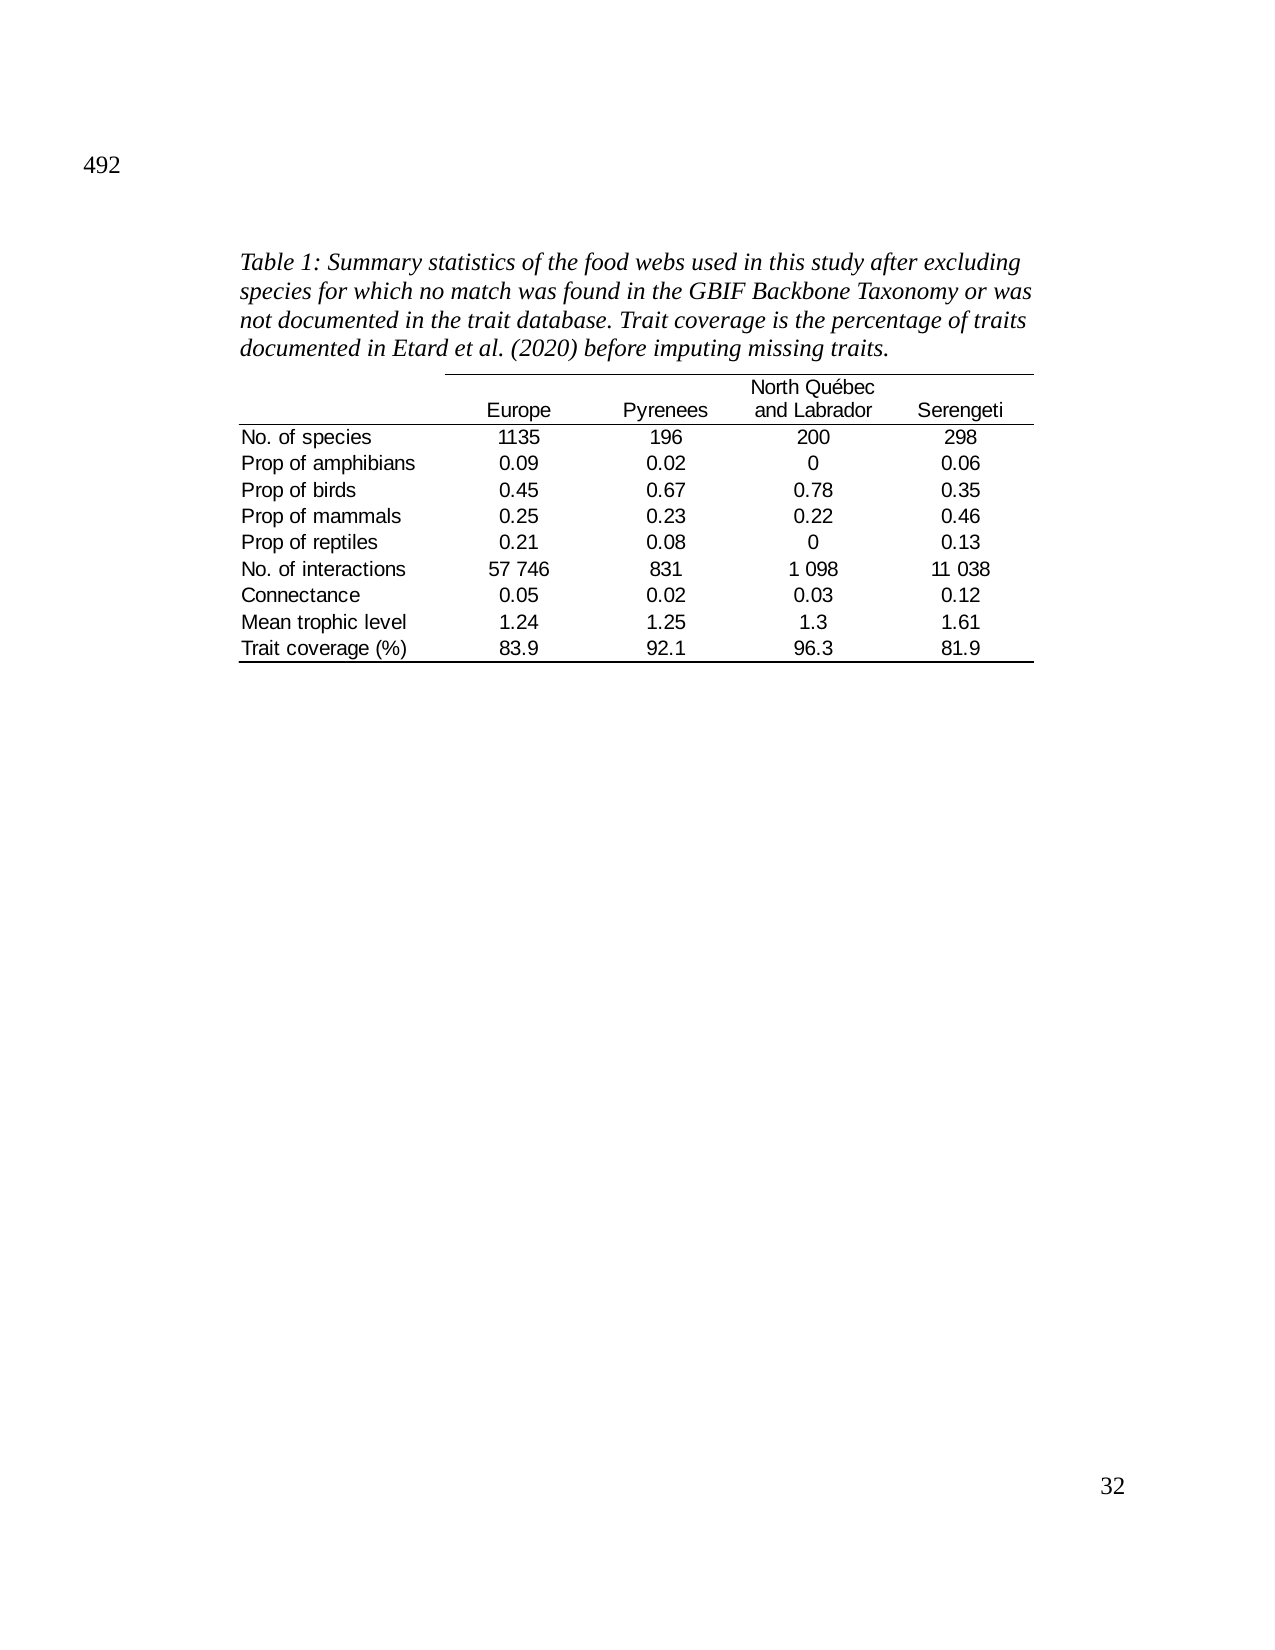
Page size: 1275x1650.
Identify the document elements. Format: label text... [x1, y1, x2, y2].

text Table 1: Summary statistics of the food webs used in this study after excluding species for which no match was found in the GBIF Backbone Taxonomy or was not documented in the trait database. Trait coverage is the percentage of traits documented in Etard et al. (2020) before imputing missing traits. [239, 247, 1036, 362]
